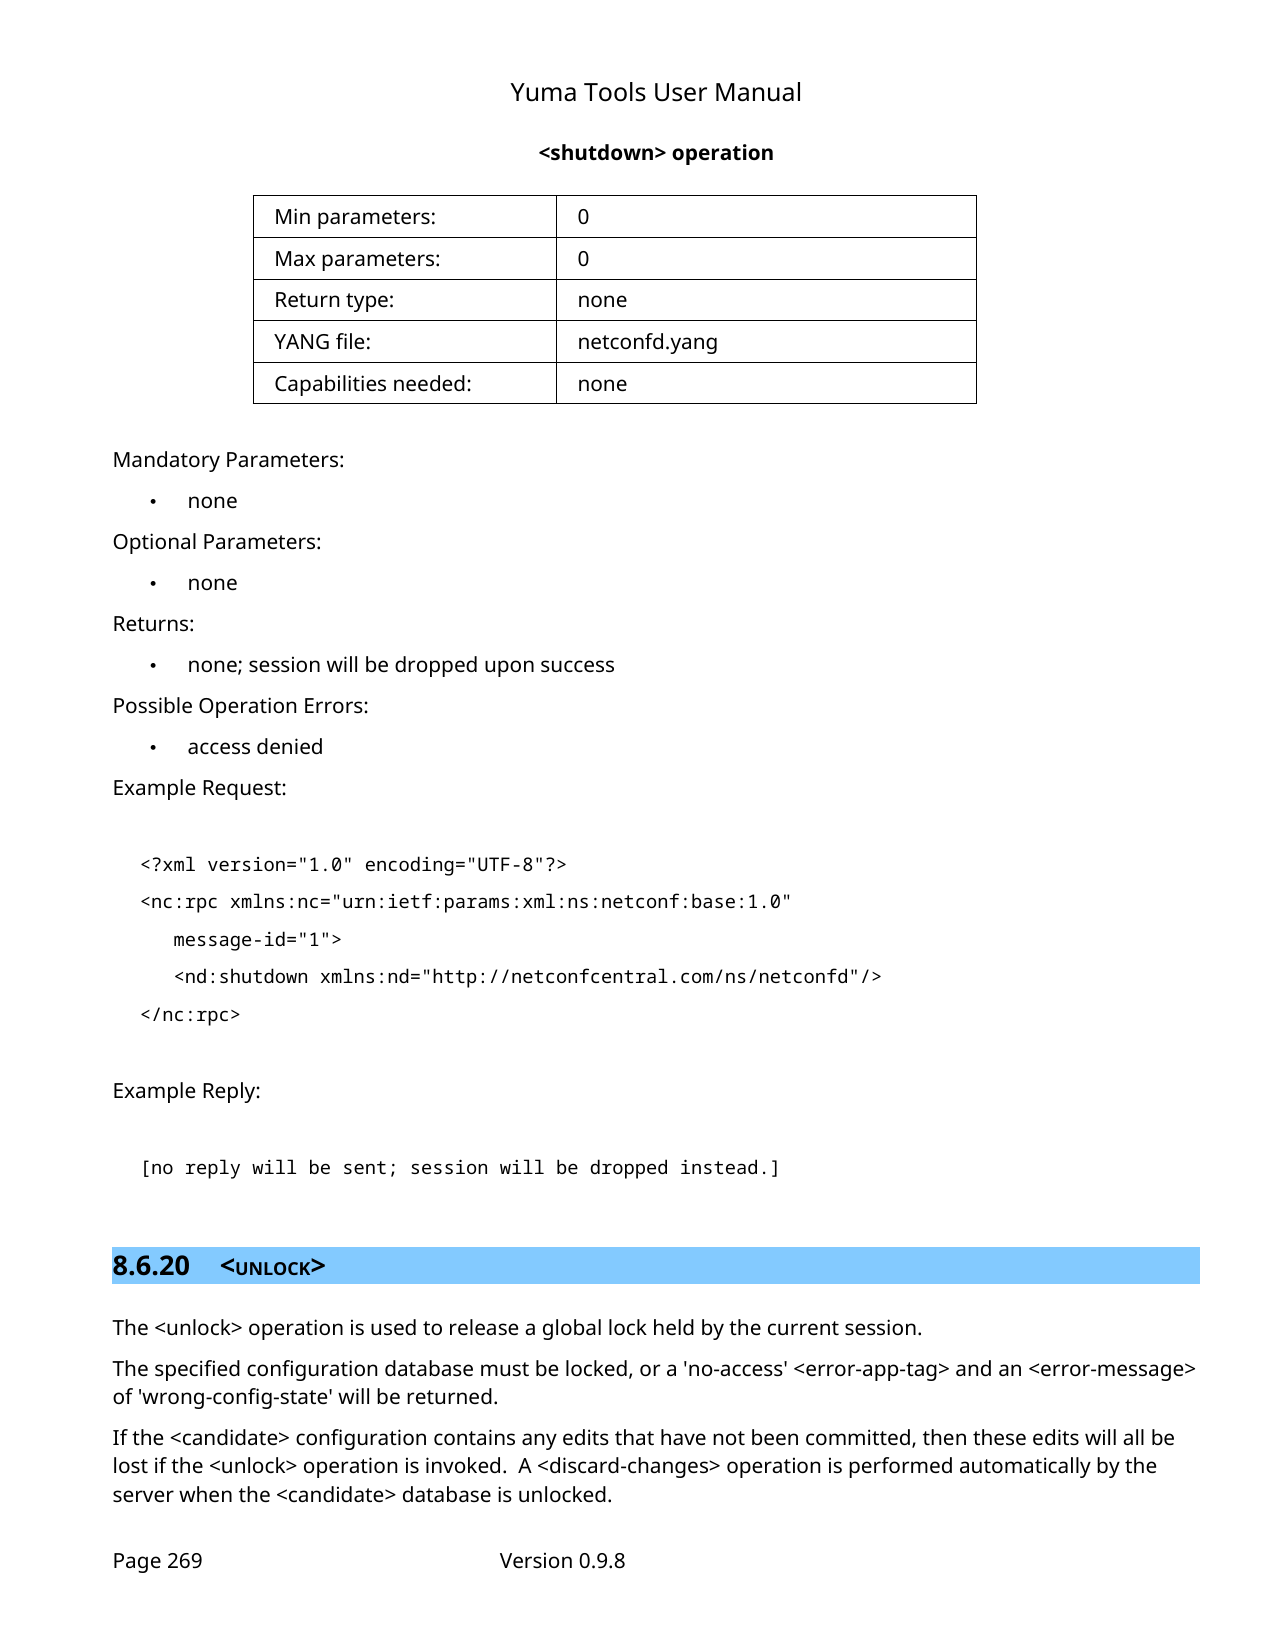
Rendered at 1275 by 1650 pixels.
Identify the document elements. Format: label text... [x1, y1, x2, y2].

text <nc:rpc xmlns:nc="urn:ietf:params:xml:ns:netconf:base:1.0" [139, 889, 1200, 914]
list none [150, 568, 1200, 596]
text Possible Operation Errors: [112, 691, 1200, 719]
text Example Reply: [112, 1076, 1200, 1104]
table_cell YANG file: [254, 321, 556, 362]
table_cell none [557, 280, 976, 320]
table_cell Capabilities needed: [254, 363, 556, 403]
table_cell netconfd.yang [557, 321, 976, 362]
text <nd:shutdown xmlns:nd="http://netconfcentral.com/ns/netconfd"/> [139, 964, 1200, 989]
text Mandatory Parameters: [112, 445, 1200, 474]
text Example Request: [112, 773, 1200, 801]
table_header Min parameters: [254, 196, 556, 237]
text <?xml version="1.0" encoding="UTF-8"?> [139, 851, 1200, 877]
table_header 0 [557, 196, 976, 237]
subtitle <unlock> [112, 1247, 1200, 1284]
text message-id="1"> [139, 926, 1200, 952]
text </nc:rpc> [139, 1001, 1200, 1027]
text Optional Parameters: [112, 527, 1200, 556]
text The <unlock> operation is used to release a global lock held by the current session. [112, 1313, 1200, 1341]
subtitle <shutdown> operation [127, 138, 1185, 167]
table_cell Max parameters: [254, 238, 556, 278]
list none [150, 486, 1200, 514]
table_cell Return type: [254, 280, 556, 320]
table_cell 0 [557, 238, 976, 278]
table_cell none [557, 363, 976, 403]
list none; session will be dropped upon success [150, 650, 1200, 678]
text The specified configuration database must be locked, or a 'no-access' <error-app-tag> and an <error-message> of 'wrong-config-state' will be returned. [112, 1354, 1200, 1411]
text If the <candidate> configuration contains any edits that have not been committed, then these edits will all be lost if the <unlock> operation is invoked. A <discard-changes> operation is performed automatically by the server when the <candidate> database is unlocked. [112, 1423, 1200, 1508]
text [no reply will be sent; session will be dropped instead.] [139, 1154, 1200, 1180]
list access denied [150, 732, 1200, 760]
text Returns: [112, 609, 1200, 637]
